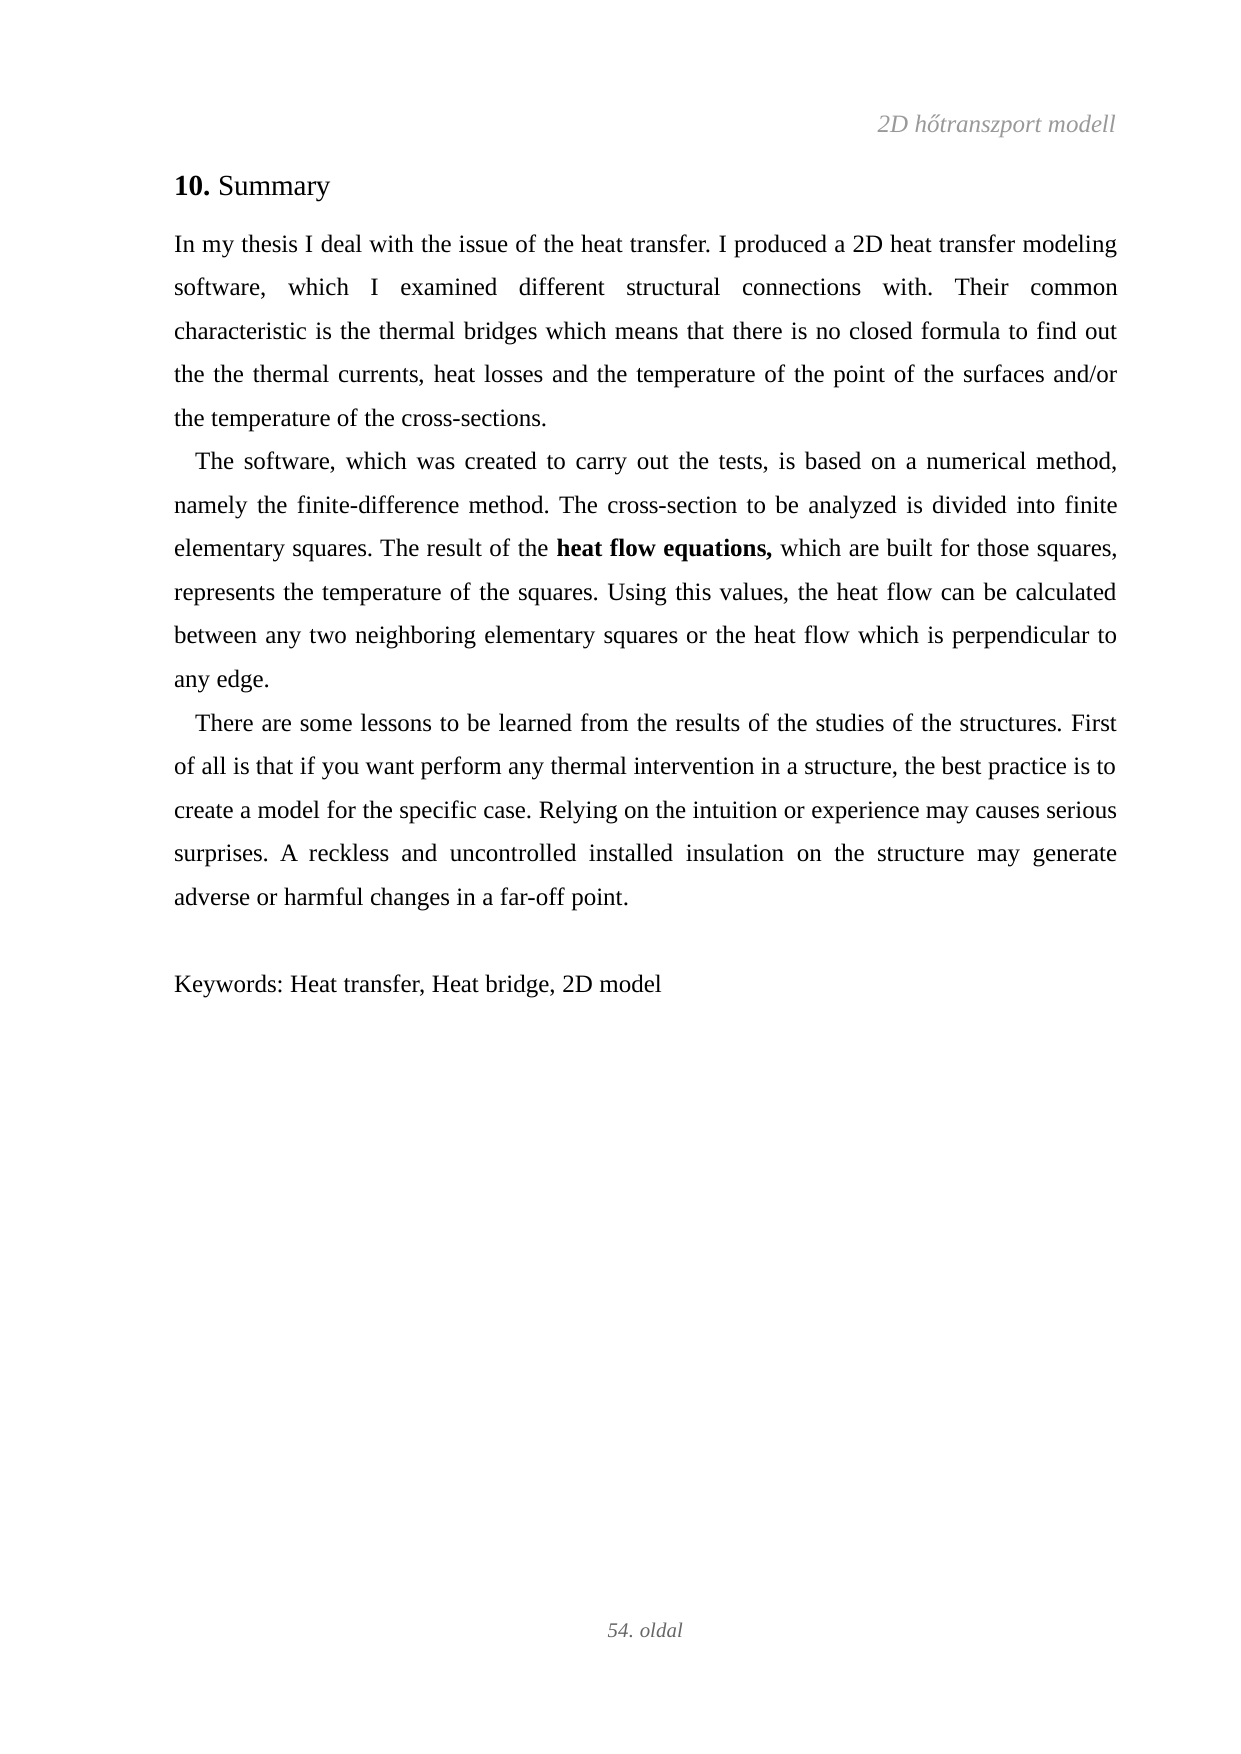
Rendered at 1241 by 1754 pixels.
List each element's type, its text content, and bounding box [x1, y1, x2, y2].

text In my thesis I deal with the issue of the heat transfer. I produced a 2D heat transfer modeling software, which I examined different structural connections with. Their common characteristic is the thermal bridges which means that there is no closed formula to find out the the thermal currents, heat losses and the temperature of the point of the surfaces and/or the temperature of the cross-sections. [174, 228, 1118, 432]
text Keywords: Heat transfer, Heat bridge, 2D model [174, 969, 1118, 998]
text The software, which was created to carry out the tests, is based on a numerical method, namely the finite-difference method. The cross-section to be analyzed is divided into finite elementary squares. The result of the heat flow equations, which are built for those squares, represents the temperature of the squares. Using this values, the heat flow can be calculated between any two neighboring elementary squares or the heat flow which is perpendicular to any edge. [174, 446, 1118, 693]
text There are some lessons to be learned from the results of the studies of the structures. First of all is that if you want perform any thermal intervention in a structure, the best practice is to create a model for the specific case. Relying on the intuition or experience may causes serious surprises. A reckless and uncontrolled installed insulation on the structure may generate adverse or harmful changes in a far-off point. [174, 707, 1118, 911]
subtitle Summary [174, 168, 1118, 201]
